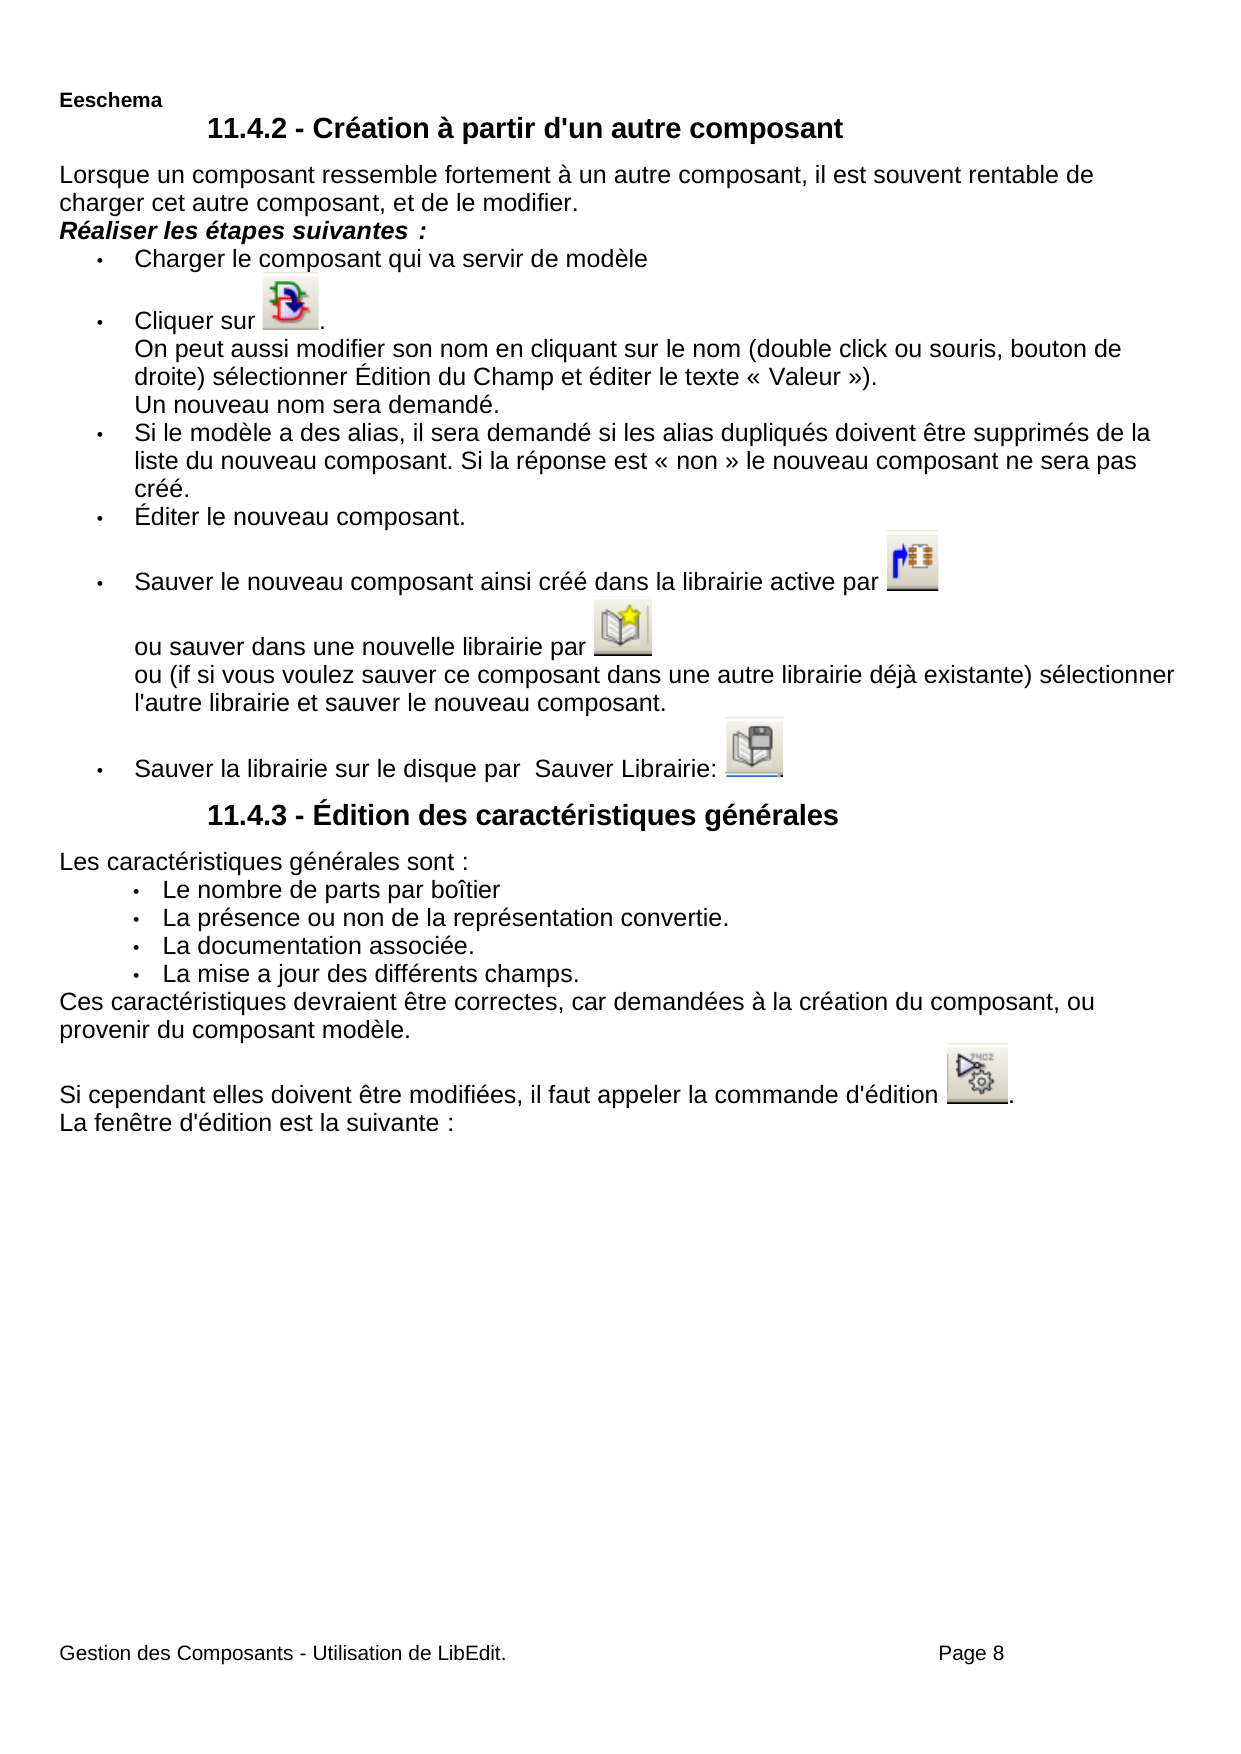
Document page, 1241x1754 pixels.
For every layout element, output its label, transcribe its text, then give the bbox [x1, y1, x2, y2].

picture [887, 530, 939, 591]
text Lorsque un composant ressemble fortement à un autre composant, il est souvent rentable de charger cet autre composant, et de le modifier. [59, 161, 1181, 217]
list Sauver le nouveau composant ainsi créé dans la librairie active par ou sauver dans une nouvelle librairie par ou (if si vous voulez sauver ce composant dans une autre librairie déjà existante) sélectionner l'autre librairie et sauver le nouveau composant. [97, 531, 1181, 717]
list La mise a jour des différents champs. [133, 959, 1181, 988]
subtitle Création à partir d'un autre composant [133, 112, 1181, 144]
picture [947, 1043, 1008, 1104]
list Cliquer sur . On peut aussi modifier son nom en cliquant sur le nom (double click ou souris, bouton de droite) sélectionner Édition du Champ et éditer le texte « Valeur »). Un nouveau nom sera demandé. [97, 273, 1181, 419]
picture [262, 272, 319, 330]
list La présence ou non de la représentation convertie. [133, 903, 1181, 932]
picture [725, 717, 783, 777]
text La fenêtre d'édition est la suivante : [59, 1109, 1181, 1137]
list Charger le composant qui va servir de modèle [97, 245, 1181, 273]
text Réaliser les étapes suivantes : [59, 217, 1181, 245]
text Ces caractéristiques devraient être correctes, car demandées à la création du composant, ou provenir du composant modèle. [59, 988, 1181, 1044]
picture [594, 596, 652, 656]
list Sauver la librairie sur le disque par Sauver Librairie: [97, 717, 1181, 782]
subtitle Édition des caractéristiques générales [133, 799, 1181, 831]
list La documentation associée. [133, 932, 1181, 959]
text Les caractéristiques générales sont : [59, 847, 1181, 876]
list Éditer le nouveau composant. [97, 503, 1181, 531]
text Si cependant elles doivent être modifiées, il faut appeler la commande d'édition . [59, 1044, 1181, 1109]
list Si le modèle a des alias, il sera demandé si les alias dupliqués doivent être supprimés de la liste du nouveau composant. Si la réponse est « non » le nouveau composant ne sera pas créé. [97, 419, 1181, 503]
list Le nombre de parts par boîtier [133, 876, 1181, 903]
